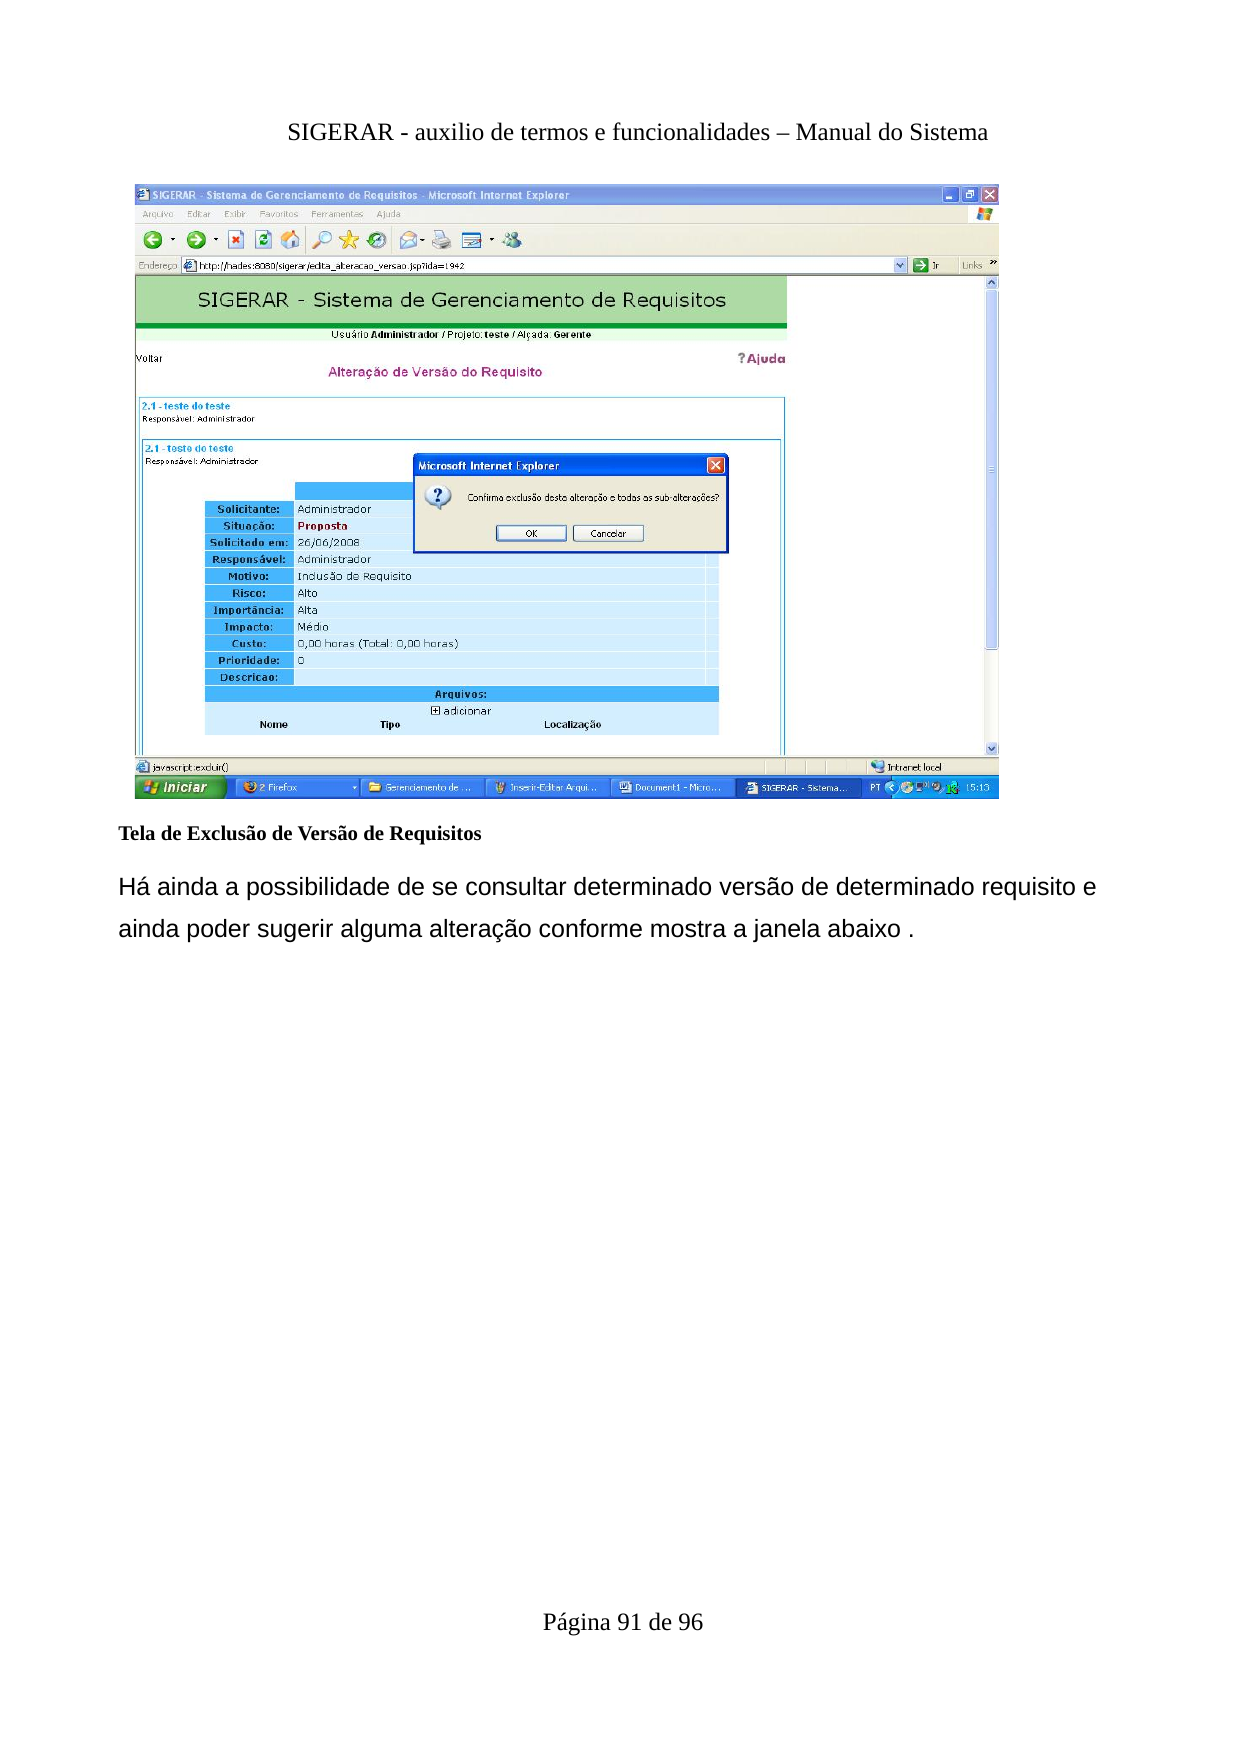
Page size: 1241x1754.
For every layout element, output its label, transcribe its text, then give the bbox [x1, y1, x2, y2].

picture [134, 184, 999, 799]
text Há ainda a possibilidade de se consultar determinado versão de determinado requisito e ainda poder sugerir alguma alteração conforme mostra a janela abaixo . [118, 872, 1134, 942]
text Tela de Exclusão de Versão de Requisitos [118, 822, 1134, 845]
